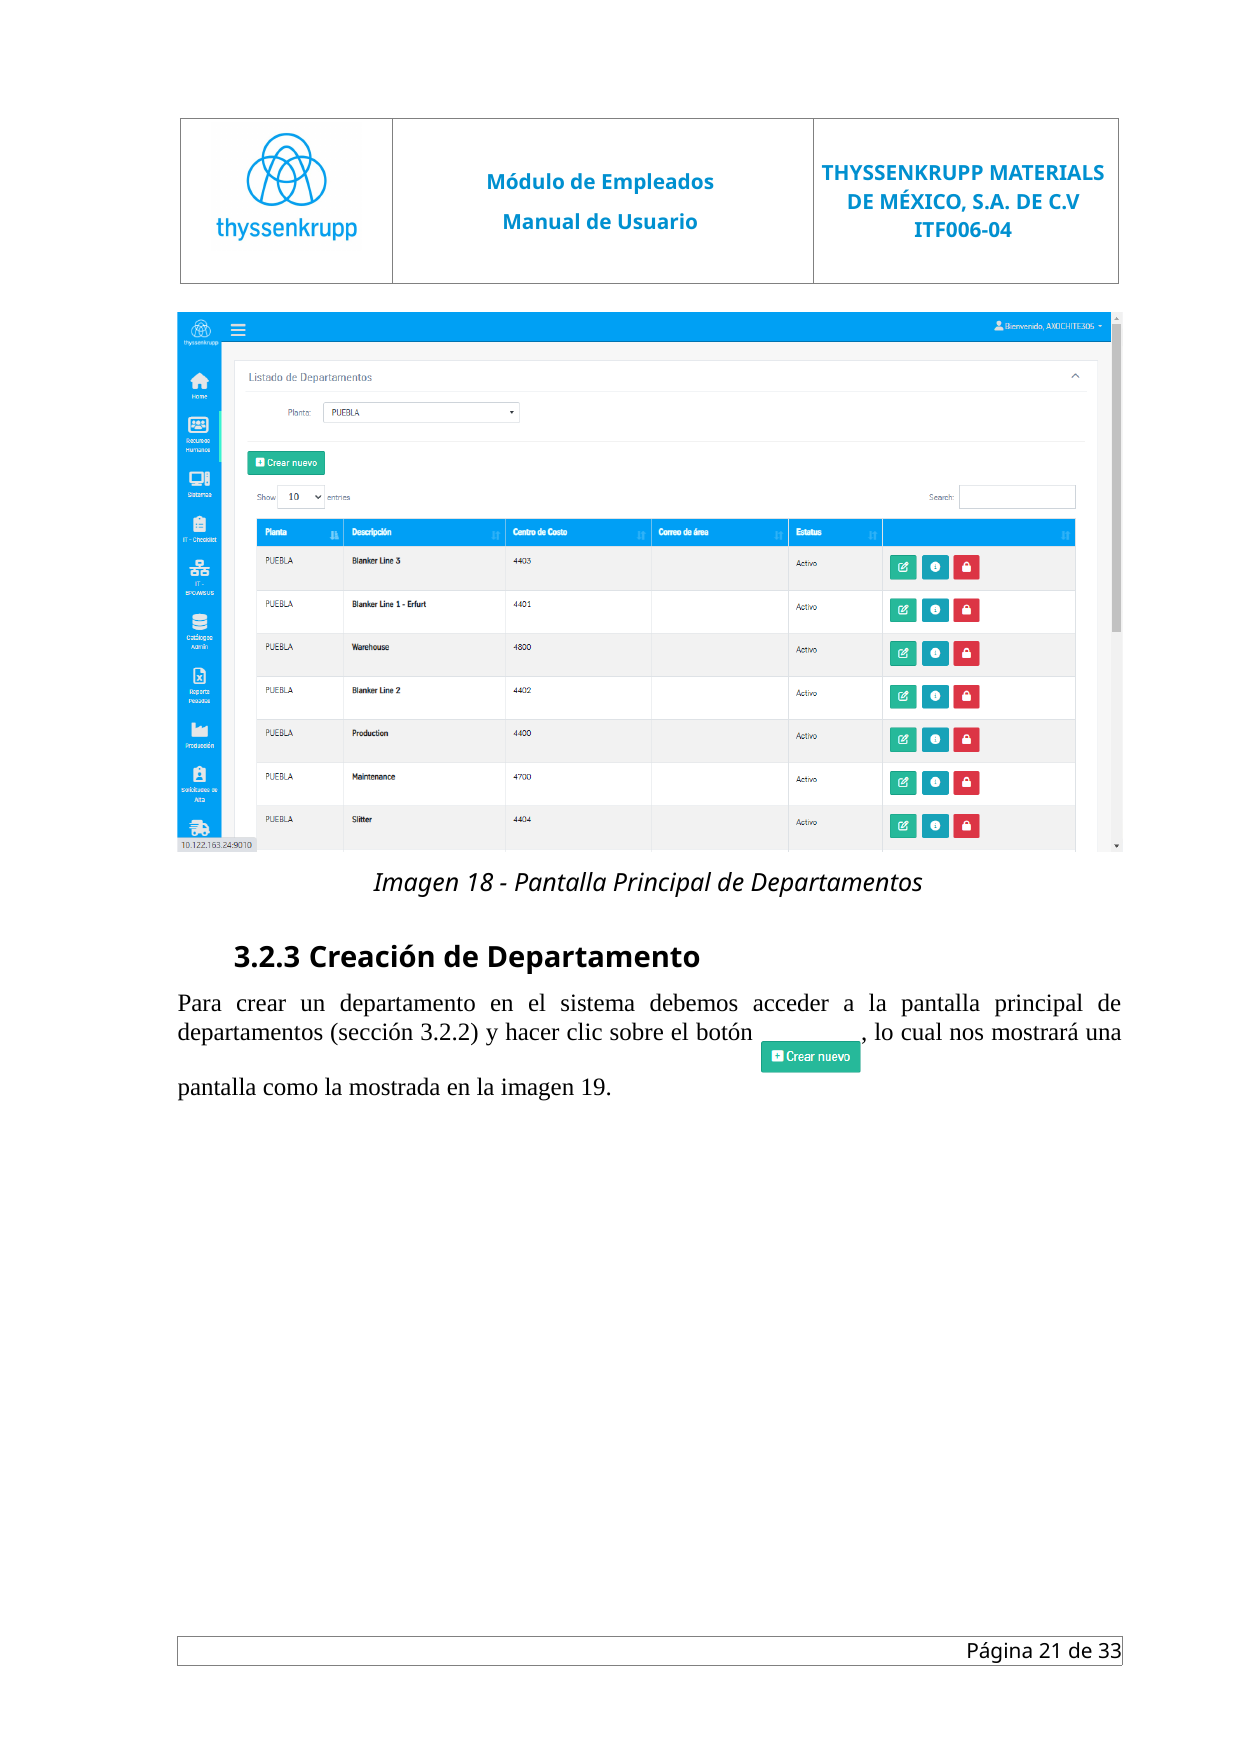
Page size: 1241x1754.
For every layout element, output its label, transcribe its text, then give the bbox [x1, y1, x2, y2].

text Para crear un departamento en el sistema debemos acceder a la pantalla principal de departamentos (sección 3.2.2) y hacer clic sobre el botón , lo cual nos mostrará una pantalla como la mostrada en la imagen 19. [177, 988, 1122, 1101]
text Imagen 18 - Pantalla Principal de Departamentos [177, 864, 1122, 898]
subtitle Creación de Departamento [233, 936, 1122, 976]
